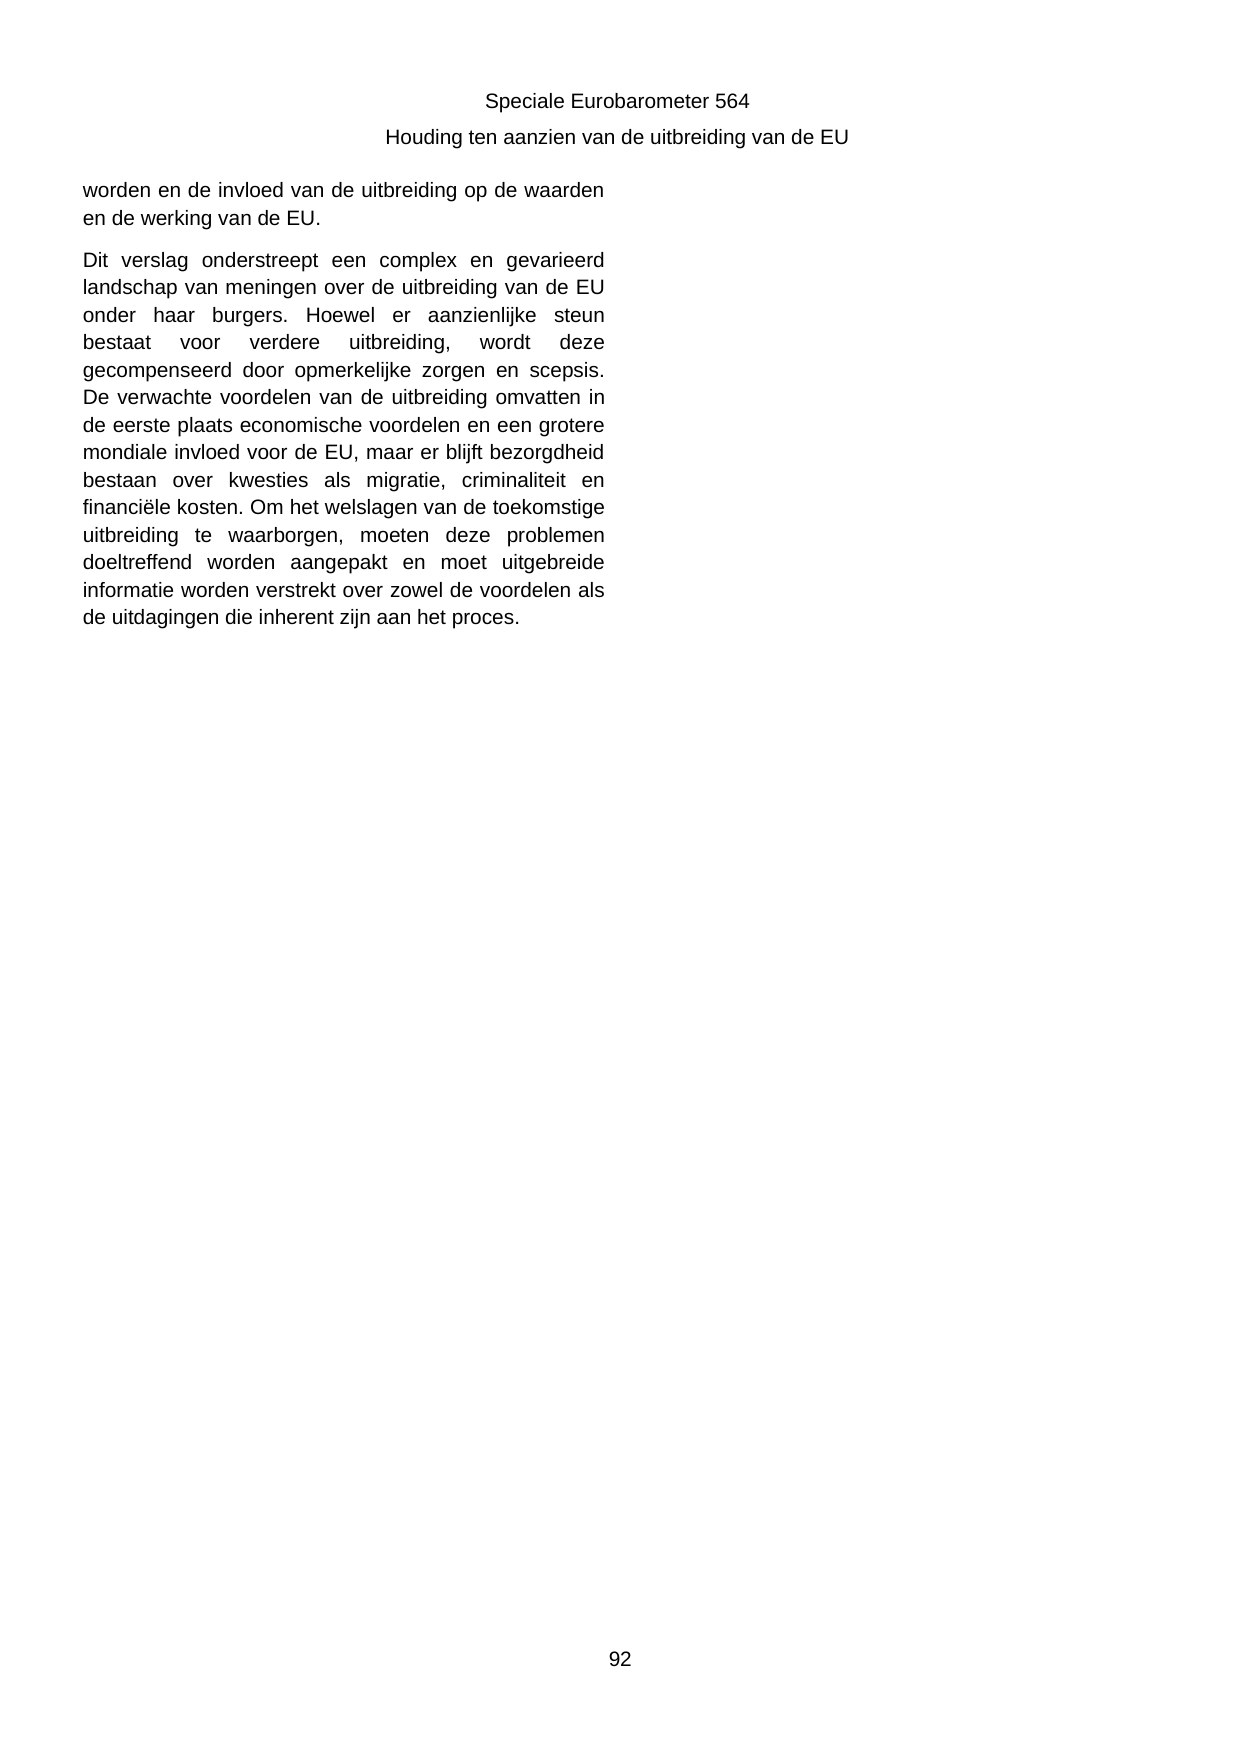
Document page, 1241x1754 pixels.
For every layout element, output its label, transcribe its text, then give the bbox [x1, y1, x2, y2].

text worden en de invloed van de uitbreiding op de waarden en de werking van de EU. [83, 178, 605, 229]
text Dit verslag onderstreept een complex en gevarieerd landschap van meningen over de uitbreiding van de EU onder haar burgers. Hoewel er aanzienlijke steun bestaat voor verdere uitbreiding, wordt deze gecompenseerd door opmerkelijke zorgen en scepsis. De verwachte voordelen van de uitbreiding omvatten in de eerste plaats economische voordelen en een grotere mondiale invloed voor de EU, maar er blijft bezorgdheid bestaan over kwesties als migratie, criminaliteit en financiële kosten. Om het welslagen van de toekomstige uitbreiding te waarborgen, moeten deze problemen doeltreffend worden aangepakt en moet uitgebreide informatie worden verstrekt over zowel de voordelen als de uitdagingen die inherent zijn aan het proces. [83, 247, 605, 629]
